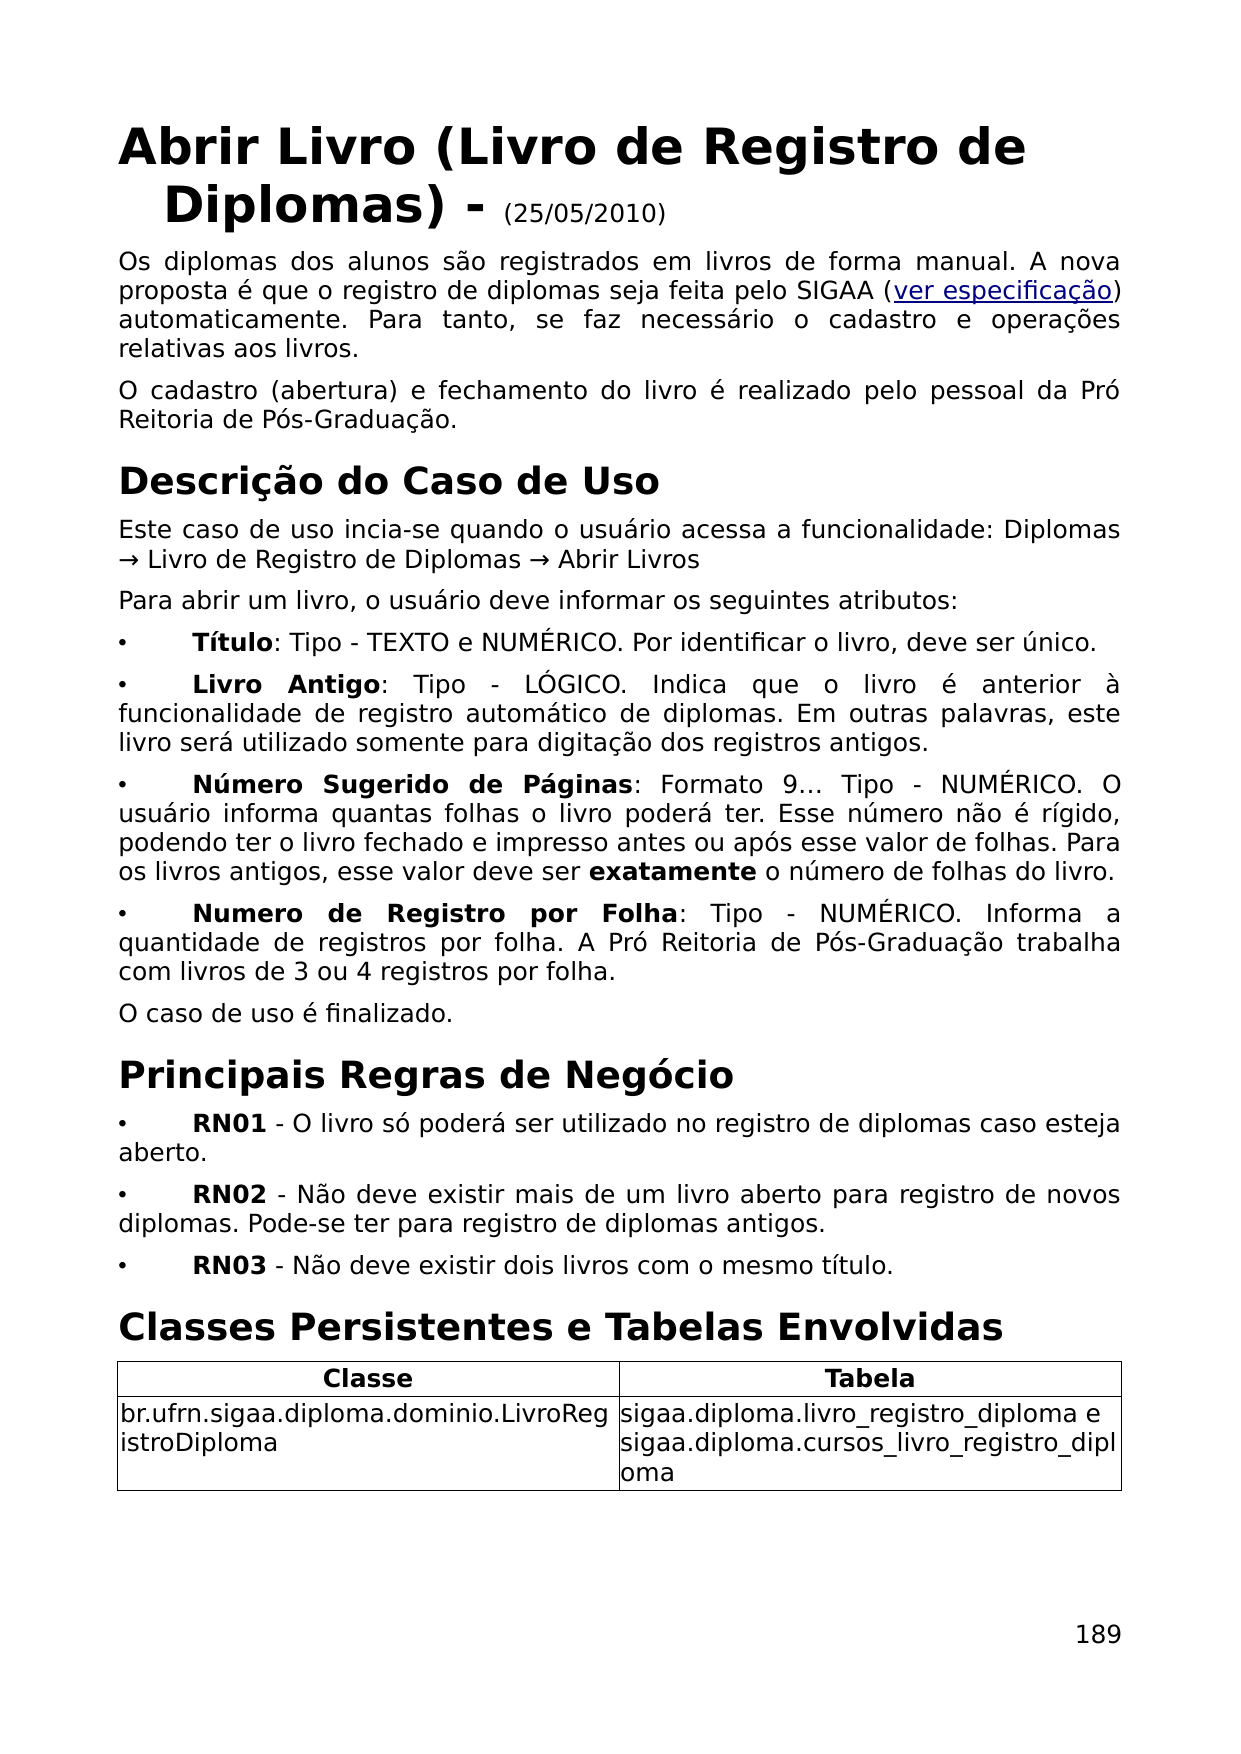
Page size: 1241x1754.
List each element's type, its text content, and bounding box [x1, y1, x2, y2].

table_cell br.ufrn.sigaa.diploma.dominio.LivroRegistroDiploma [118, 1397, 619, 1490]
list Livro Antigo: Tipo - LÓGICO. Indica que o livro é anterior à funcionalidade de registro automático de diplomas. Em outras palavras, este livro será utilizado somente para digitação dos registros antigos. [118, 670, 1122, 757]
list Título: Tipo - TEXTO e NUMÉRICO. Por identificar o livro, deve ser único. [118, 628, 1122, 657]
list RN01 - O livro só poderá ser utilizado no registro de diplomas caso esteja aberto. [118, 1109, 1122, 1168]
list RN03 - Não deve existir dois livros com o mesmo título. [118, 1251, 1122, 1280]
text O cadastro (abertura) e fechamento do livro é realizado pelo pessoal da Pró Reitoria de Pós-Graduação. [118, 376, 1122, 434]
subtitle Classes Persistentes e Tabelas Envolvidas [118, 1305, 1122, 1349]
table_header Classe [118, 1362, 619, 1396]
text Para abrir um livro, o usuário deve informar os seguintes atributos: [118, 587, 1122, 616]
text O caso de uso é finalizado. [118, 999, 1122, 1028]
text Os diplomas dos alunos são registrados em livros de forma manual. A nova proposta é que o registro de diplomas seja feita pelo SIGAA (ver especificação) automaticamente. Para tanto, se faz necessário o cadastro e operações relativas aos livros. [118, 247, 1122, 364]
list Número Sugerido de Páginas: Formato 9… Tipo - NUMÉRICO. O usuário informa quantas folhas o livro poderá ter. Esse número não é rígido, podendo ter o livro fechado e impresso antes ou após esse valor de folhas. Para os livros antigos, esse valor deve ser exatamente o número de folhas do livro. [118, 770, 1122, 887]
list Numero de Registro por Folha: Tipo - NUMÉRICO. Informa a quantidade de registros por folha. A Pró Reitoria de Pós-Graduação trabalha com livros de 3 ou 4 registros por folha. [118, 899, 1122, 987]
subtitle Principais Regras de Negócio [118, 1053, 1122, 1097]
subtitle Descrição do Caso de Uso [118, 459, 1122, 503]
text Este caso de uso incia-se quando o usuário acessa a funcionalidade: Diplomas → Livro de Registro de Diplomas → Abrir Livros [118, 516, 1122, 574]
table_cell sigaa.diploma.livro_registro_diploma e sigaa.diploma.cursos_livro_registro_diploma [620, 1397, 1121, 1490]
table_header Tabela [620, 1362, 1121, 1396]
list RN02 - Não deve existir mais de um livro aberto para registro de novos diplomas. Pode-se ter para registro de diplomas antigos. [118, 1180, 1122, 1238]
subtitle Abrir Livro (Livro de Registro de Diplomas) - (25/05/2010) [118, 118, 1122, 234]
